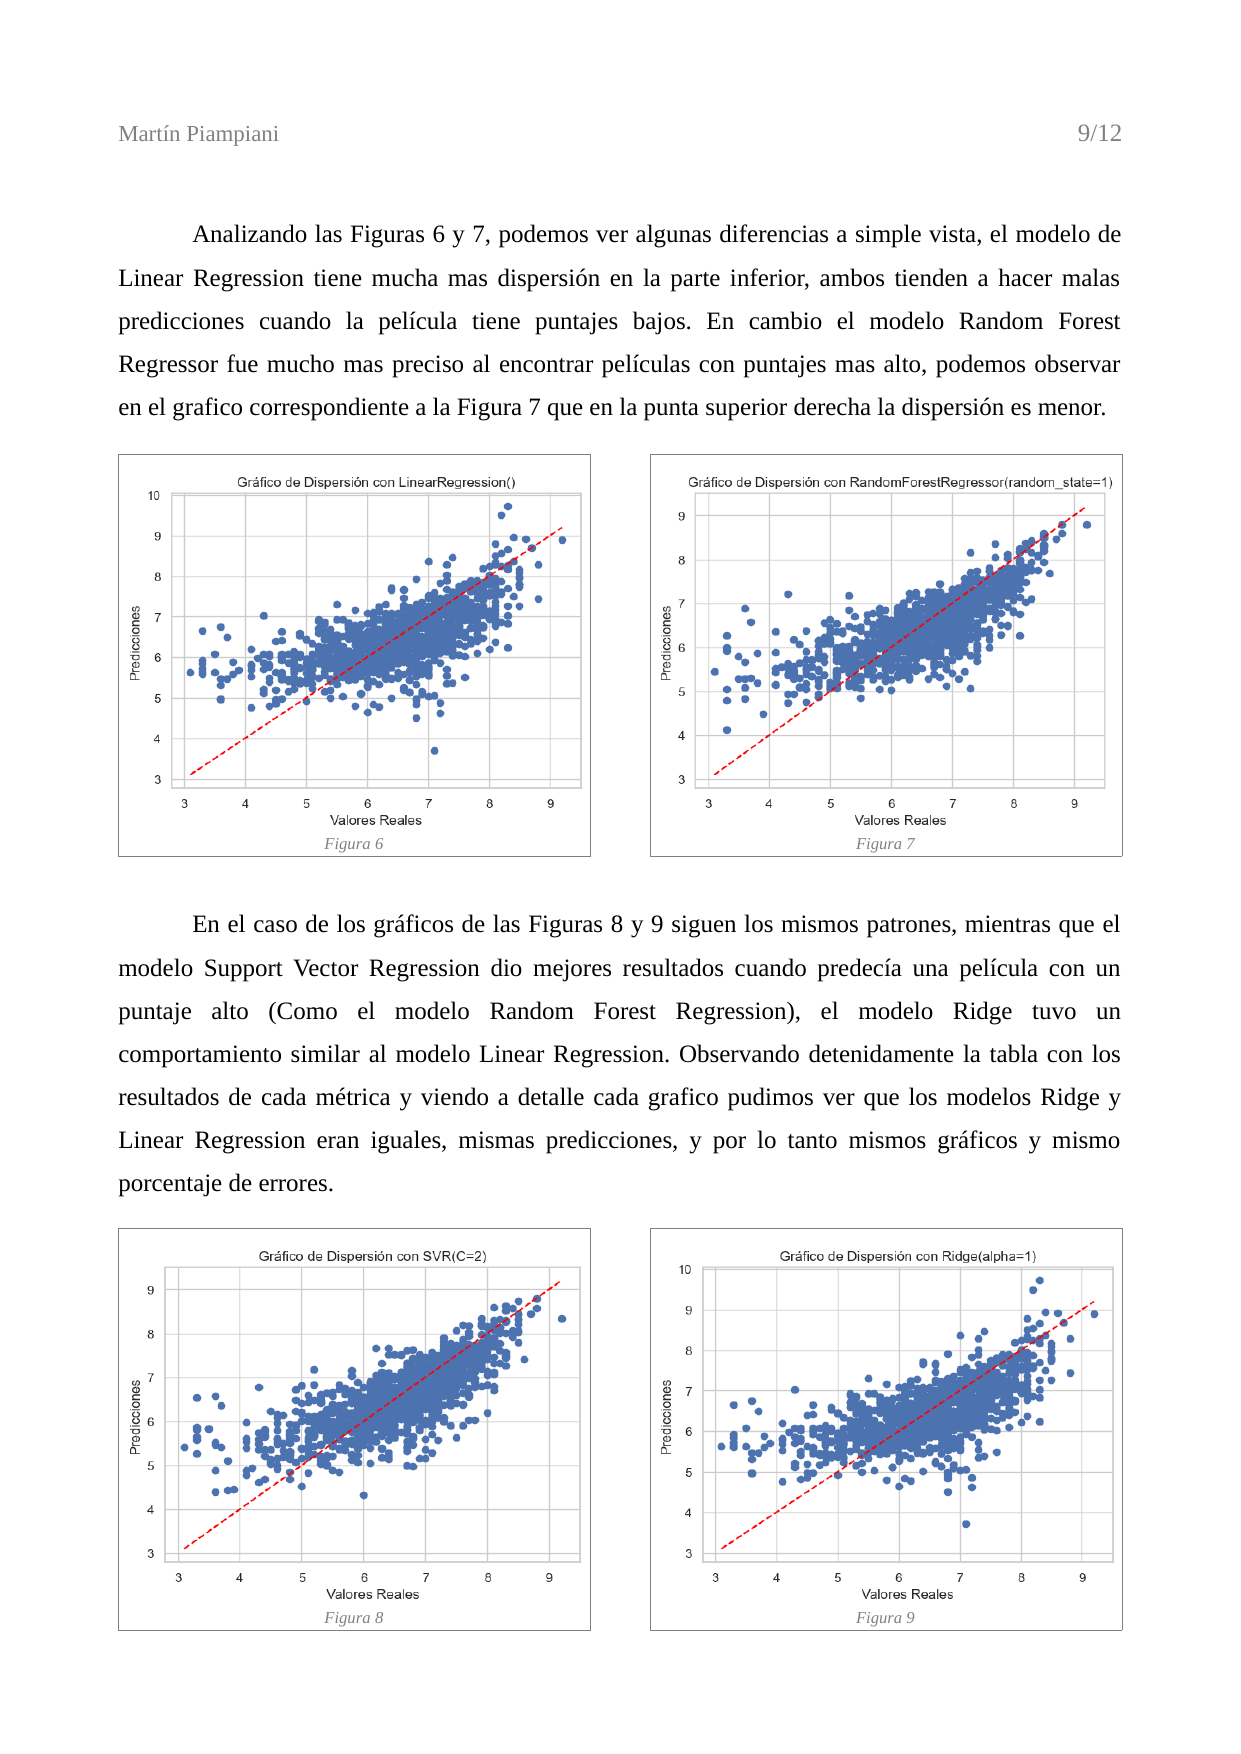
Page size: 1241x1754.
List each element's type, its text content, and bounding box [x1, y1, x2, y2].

text Analizando las Figuras 6 y 7, podemos ver algunas diferencias a simple vista, el modelo de Linear Regression tiene mucha mas dispersión en la parte inferior, ambos tienden a hacer malas predicciones cuando la película tiene puntajes bajos. En cambio el modelo Random Forest Regressor fue mucho mas preciso al encontrar películas con puntajes mas alto, podemos observar en el grafico correspondiente a la Figura 7 que en la punta superior derecha la dispersión es menor. [118, 219, 1122, 421]
text En el caso de los gráficos de las Figuras 8 y 9 siguen los mismos patrones, mientras que el modelo Support Vector Regression dio mejores resultados cuando predecía una película con un puntaje alto (Como el modelo Random Forest Regression), el modelo Ridge tuvo un comportamiento similar al modelo Linear Regression. Observando detenidamente la tabla con los resultados de cada métrica y viendo a detalle cada grafico pudimos ver que los modelos Ridge y Linear Regression eran iguales, mismas predicciones, y por lo tanto mismos gráficos y mismo porcentaje de errores. [118, 909, 1122, 1197]
picture [121, 469, 588, 834]
picture [652, 469, 1119, 834]
picture [121, 1243, 588, 1608]
text Figura 7 [653, 834, 1119, 853]
text Figura 6 [121, 834, 587, 853]
text Figura 8 [121, 1608, 587, 1627]
text Figura 9 [653, 1608, 1119, 1627]
picture [652, 1243, 1119, 1608]
